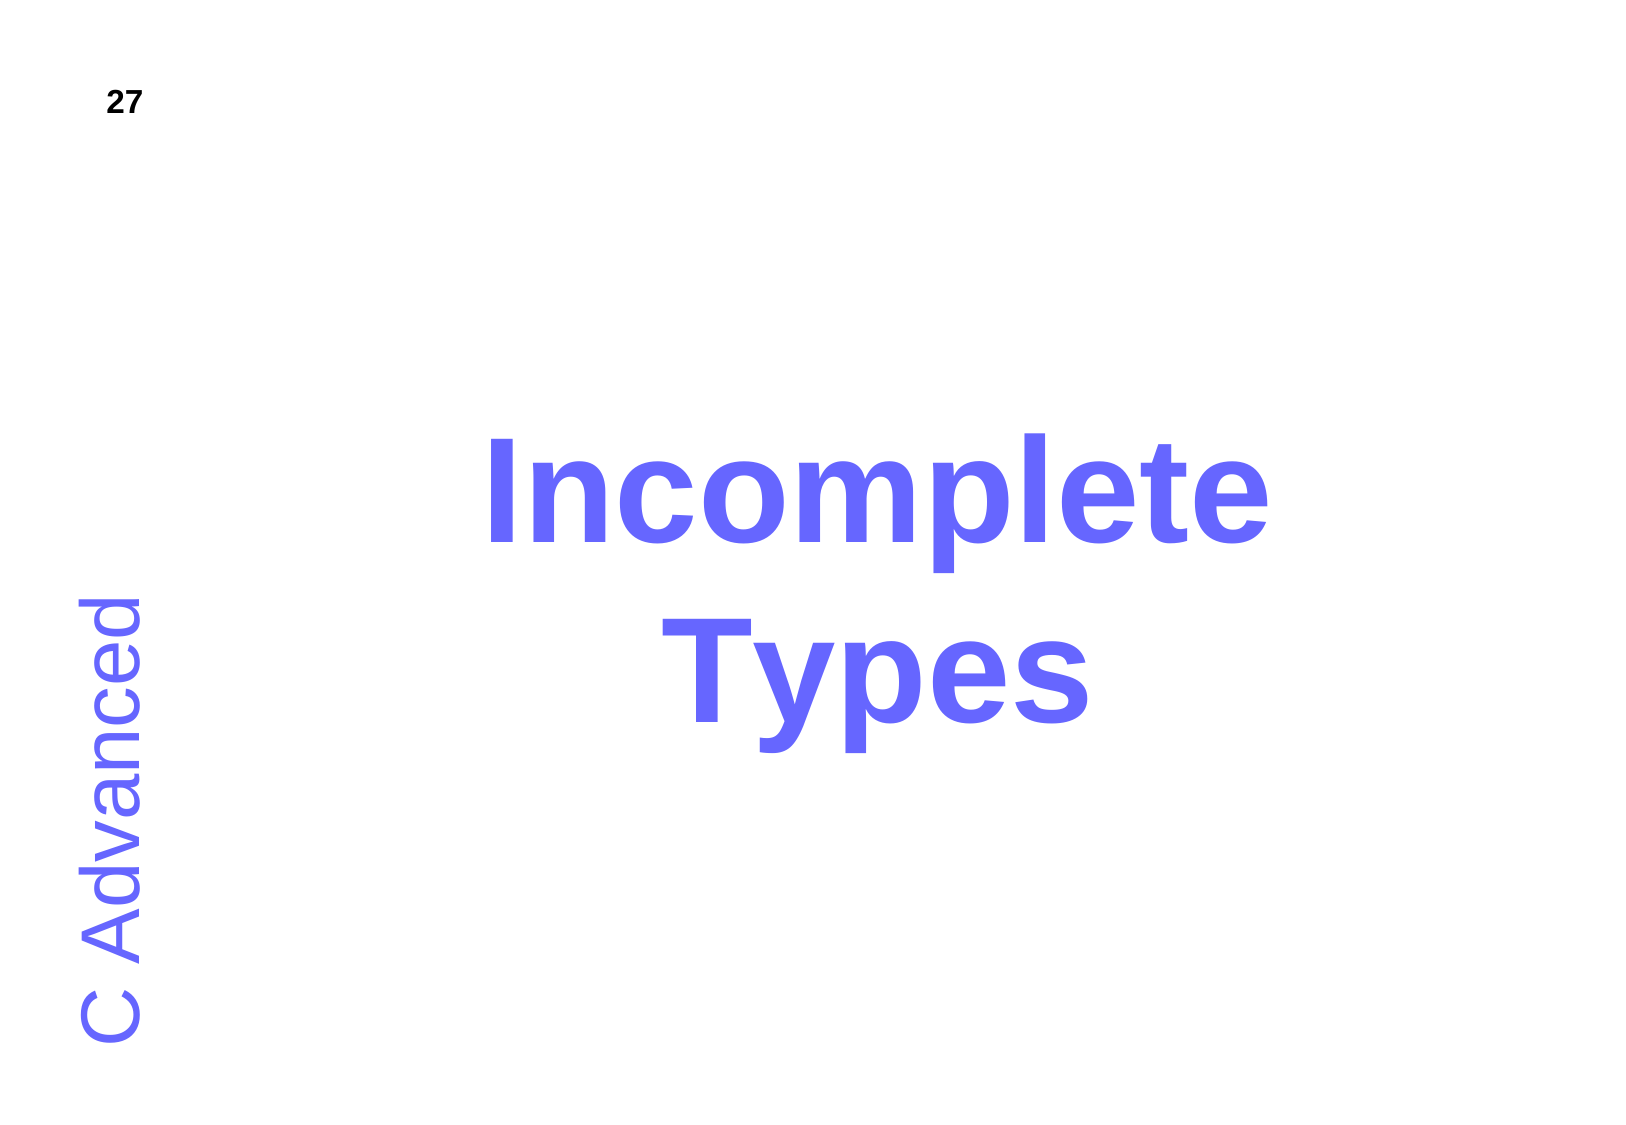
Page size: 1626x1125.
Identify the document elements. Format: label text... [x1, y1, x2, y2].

text_box Incomplete Types [467, 385, 1290, 761]
title C Advanced [37, 162, 176, 1063]
